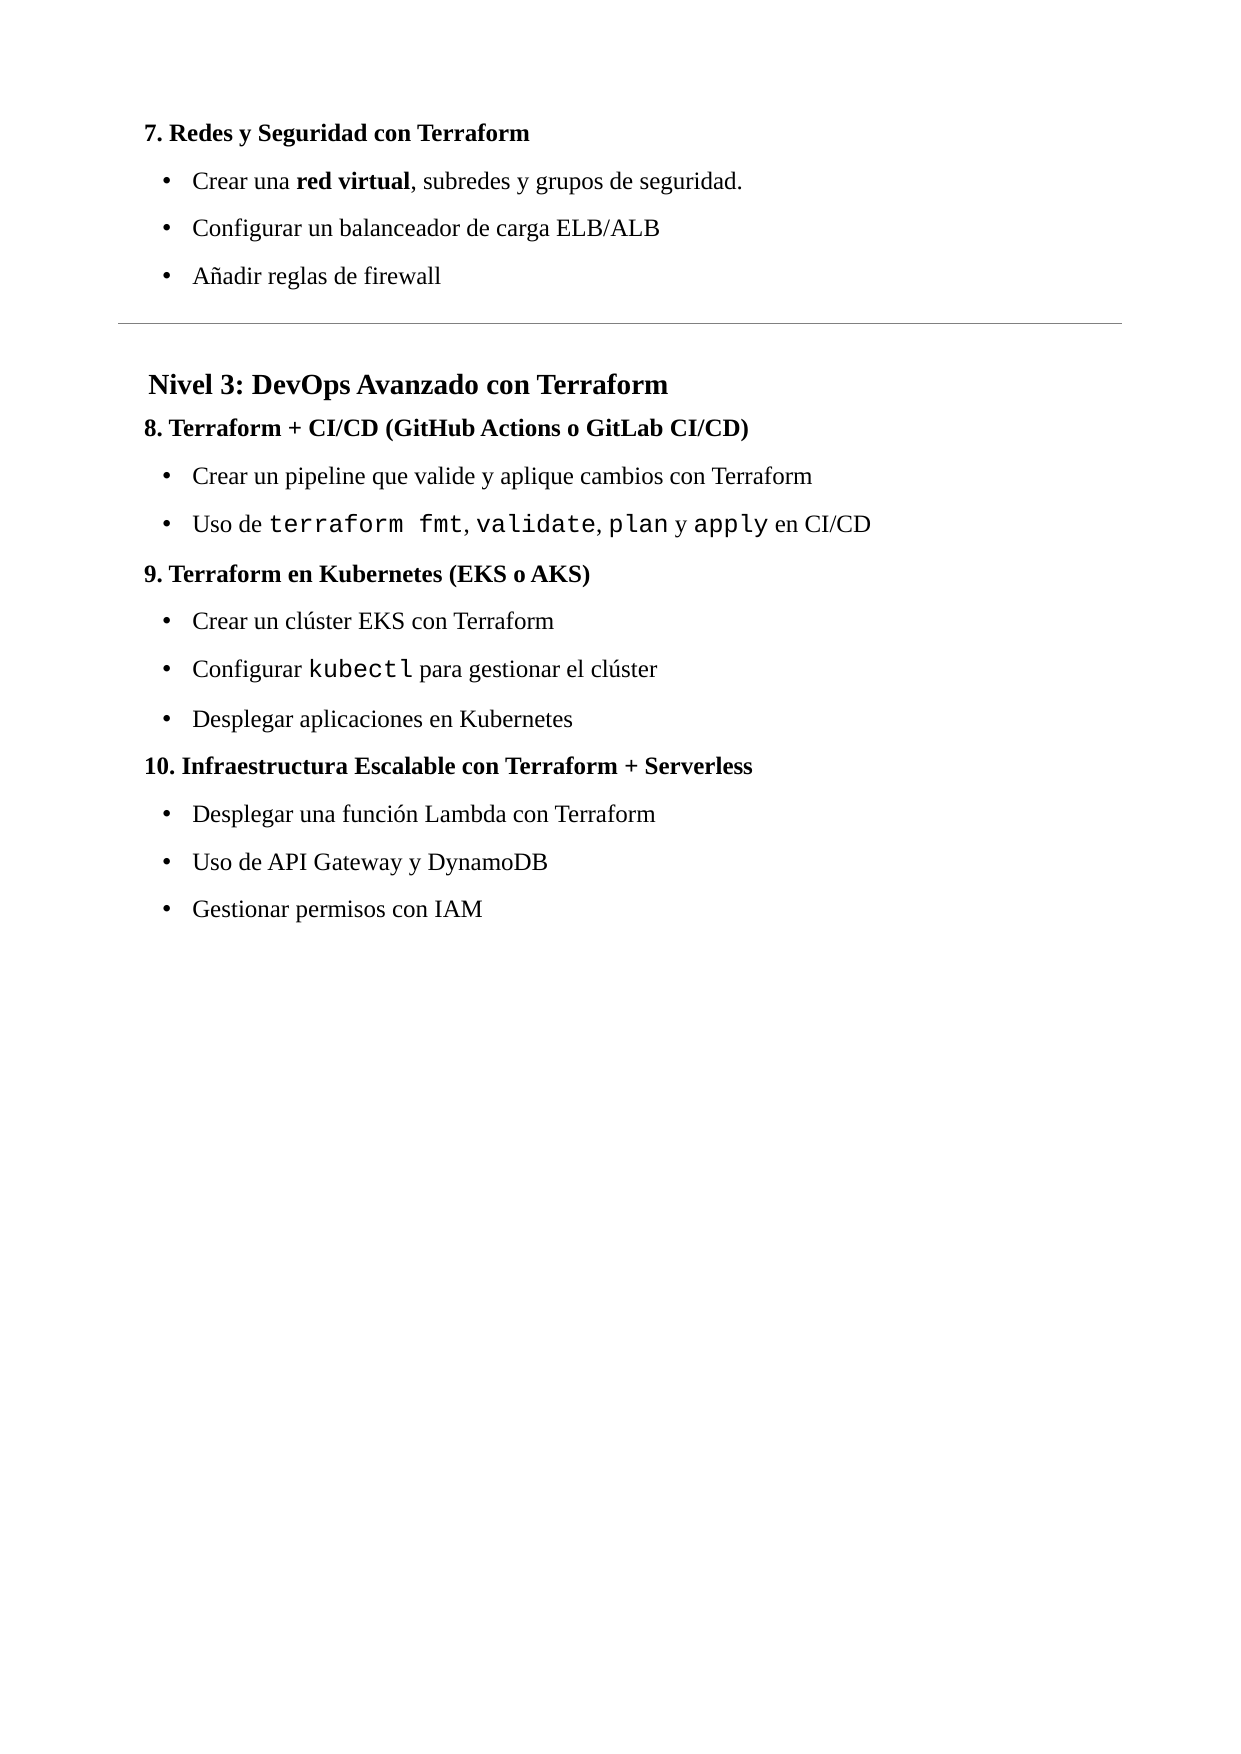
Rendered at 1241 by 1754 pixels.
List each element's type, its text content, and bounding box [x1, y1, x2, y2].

list Crear un pipeline que valide y aplique cambios con Terraform [162, 461, 1122, 490]
list Desplegar aplicaciones en Kubernetes [162, 704, 1122, 733]
list Crear un clúster EKS con Terraform [162, 606, 1122, 635]
list Configurar kubectl para gestionar el clúster [162, 654, 1122, 685]
subtitle 🚀 Nivel 3: DevOps Avanzado con Terraform [118, 367, 1122, 401]
list Uso de terraform fmt, validate, plan y apply en CI/CD [162, 509, 1122, 539]
text ✅ 7. Redes y Seguridad con Terraform [118, 118, 1122, 147]
list Añadir reglas de firewall [162, 261, 1122, 290]
list Configurar un balanceador de carga ELB/ALB [162, 213, 1122, 242]
list Desplegar una función Lambda con Terraform [162, 799, 1122, 828]
list Crear una red virtual, subredes y grupos de seguridad. [162, 166, 1122, 194]
text ✅ 8. Terraform + CI/CD (GitHub Actions o GitLab CI/CD) [118, 413, 1122, 442]
text ✅ 9. Terraform en Kubernetes (EKS o AKS) [118, 559, 1122, 587]
list Gestionar permisos con IAM [162, 894, 1122, 923]
text ✅ 10. Infraestructura Escalable con Terraform + Serverless [118, 751, 1122, 780]
list Uso de API Gateway y DynamoDB [162, 847, 1122, 875]
